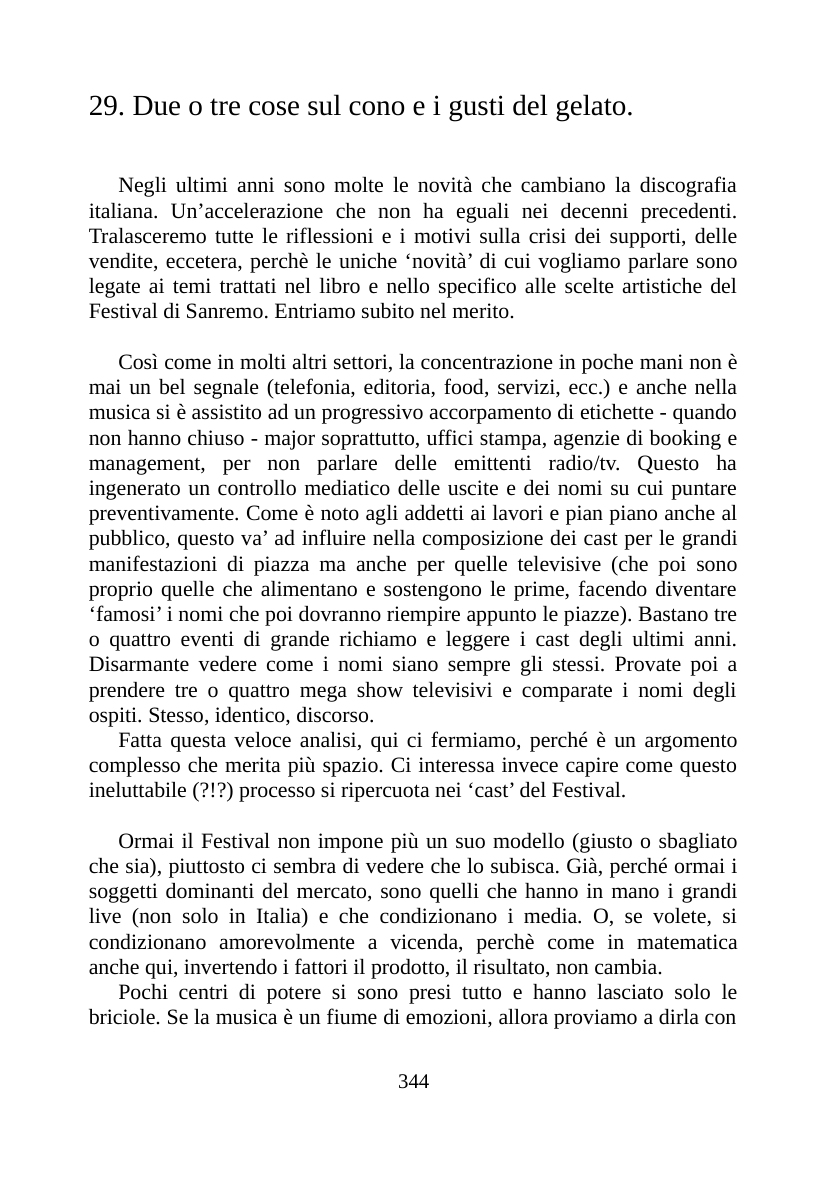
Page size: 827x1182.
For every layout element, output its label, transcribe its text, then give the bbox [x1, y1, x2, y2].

text Fatta questa veloce analisi, qui ci fermiamo, perché è un argomento complesso che merita più spazio. Ci interessa invece capire come questo ineluttabile (?!?) processo si ripercuota nei ‘cast’ del Festival. [88, 727, 738, 803]
text Pochi centri di potere si sono presi tutto e hanno lasciato solo le briciole. Se la musica è un fiume di emozioni, allora proviamo a dirla con [88, 979, 738, 1029]
text Negli ultimi anni sono molte le novità che cambiano la discografia italiana. Un’accelerazione che non ha eguali nei decenni precedenti. Tralasceremo tutte le riflessioni e i motivi sulla crisi dei supporti, delle vendite, eccetera, perchè le uniche ‘novità’ di cui vogliamo parlare sono legate ai temi trattati nel libro e nello specifico alle scelte artistiche del Festival di Sanremo. Entriamo subito nel merito. [88, 172, 738, 324]
text Ormai il Festival non impone più un suo modello (giusto o sbagliato che sia), piuttosto ci sembra di vedere che lo subisca. Già, perché ormai i soggetti dominanti del mercato, sono quelli che hanno in mano i grandi live (non solo in Italia) e che condizionano i media. O, se volete, si condizionano amorevolmente a vicenda, perchè come in matematica anche qui, invertendo i fattori il prodotto, il risultato, non cambia. [88, 828, 738, 979]
text Così come in molti altri settori, la concentrazione in poche mani non è mai un bel segnale (telefonia, editoria, food, servizi, ecc.) e anche nella musica si è assistito ad un progressivo accorpamento di etichette - quando non hanno chiuso - major soprattutto, uffici stampa, agenzie di booking e management, per non parlare delle emittenti radio/tv. Questo ha ingenerato un controllo mediatico delle uscite e dei nomi su cui puntare preventivamente. Come è noto agli addetti ai lavori e pian piano anche al pubblico, questo va’ ad influire nella composizione dei cast per le grandi manifestazioni di piazza ma anche per quelle televisive (che poi sono proprio quelle che alimentano e sostengono le prime, facendo diventare ‘famosi’ i nomi che poi dovranno riempire appunto le piazze). Bastano tre o quattro eventi di grande richiamo e leggere i cast degli ultimi anni. Disarmante vedere come i nomi siano sempre gli stessi. Provate poi a prendere tre o quattro mega show televisivi e comparate i nomi degli ospiti. Stesso, identico, discorso. [88, 349, 738, 727]
subtitle 29. Due o tre cose sul cono e i gusti del gelato. [88, 88, 738, 122]
